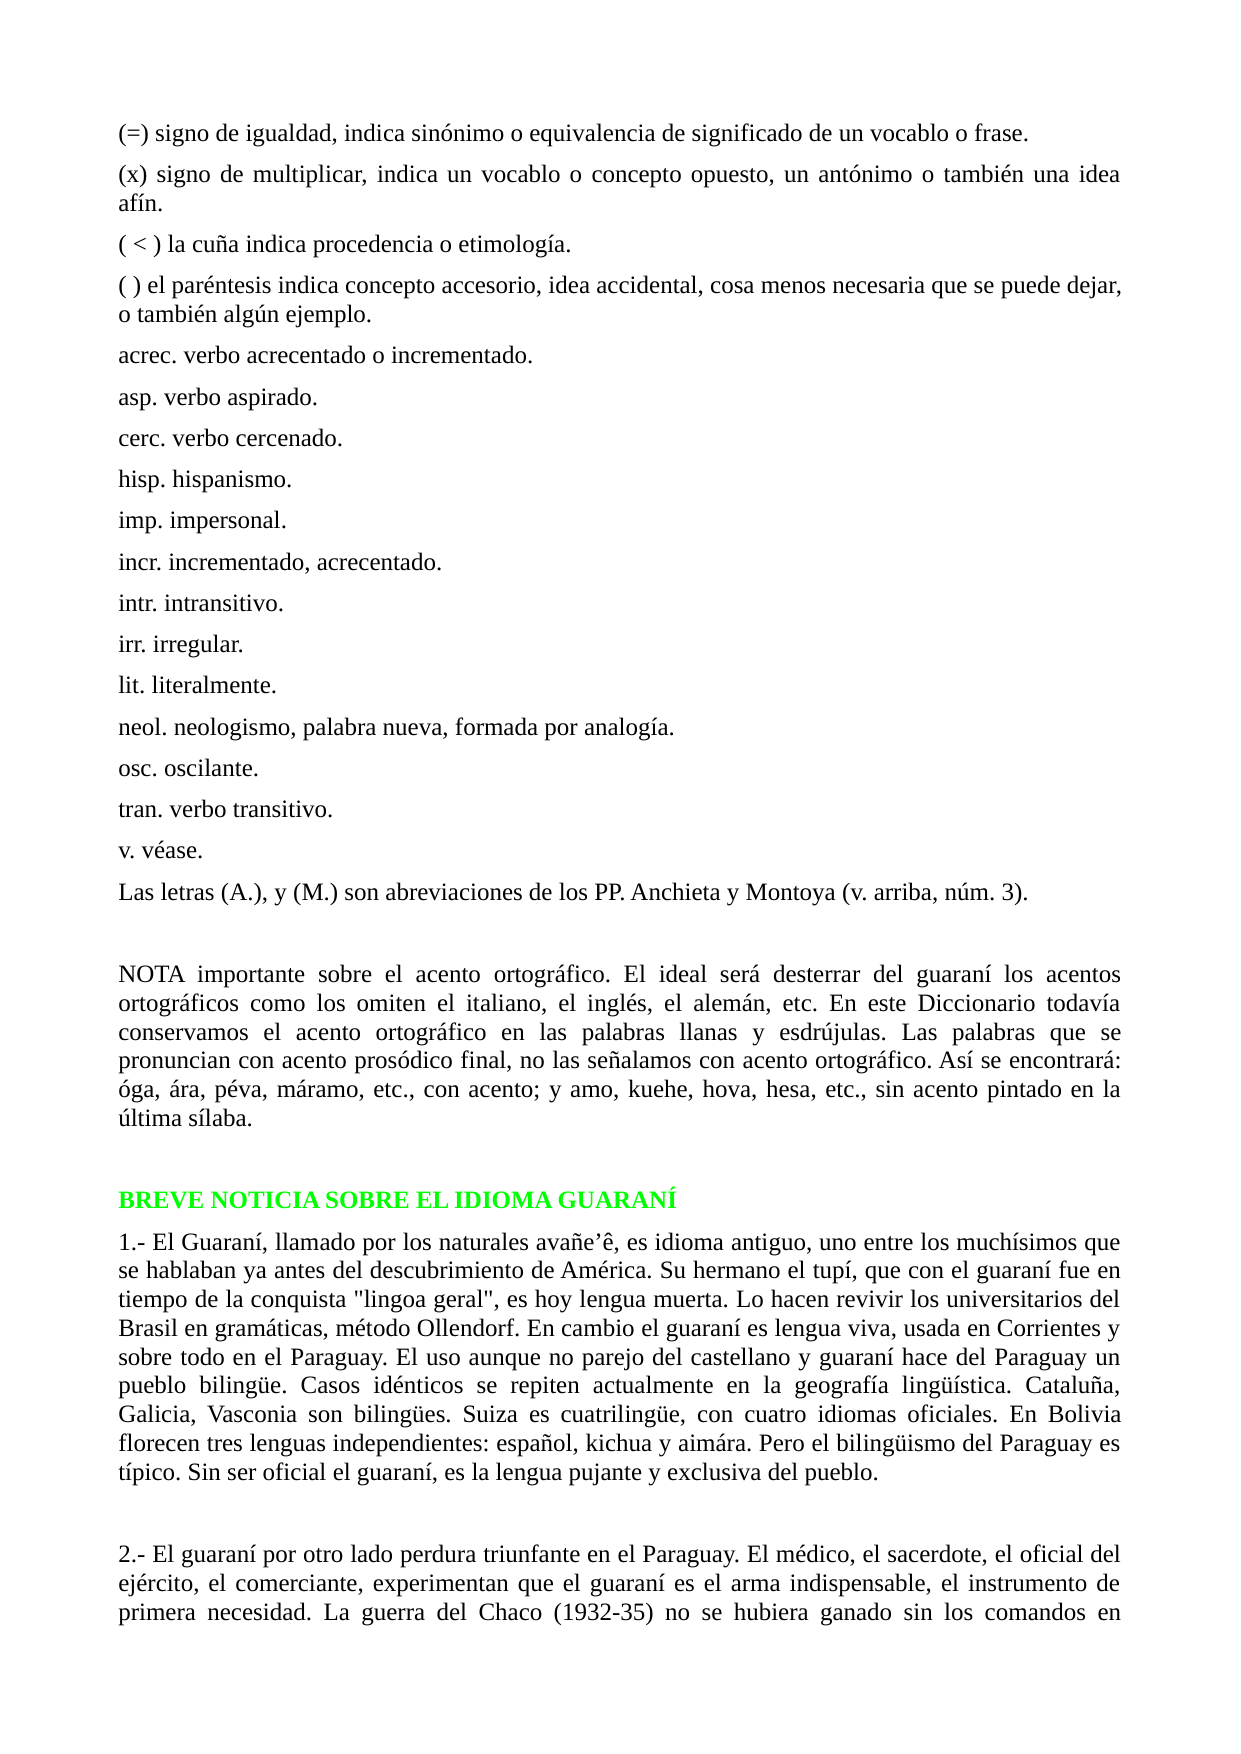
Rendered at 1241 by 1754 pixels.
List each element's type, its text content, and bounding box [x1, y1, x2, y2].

text (=) signo de igualdad, indica sinónimo o equivalencia de significado de un vocablo o frase. [118, 118, 1122, 147]
text v. véase. [118, 836, 1122, 864]
text ( < ) la cuña indica procedencia o etimología. [118, 229, 1122, 258]
text (x) signo de multiplicar, indica un vocablo o concepto opuesto, un antónimo o también una idea afín. [118, 159, 1122, 217]
text 2.- El guaraní por otro lado perdura triunfante en el Paraguay. El médico, el sacerdote, el oficial del ejército, el comerciante, experimentan que el guaraní es el arma indispensable, el instrumento de primera necesidad. La guerra del Chaco (1932-35) no se hubiera ganado sin los comandos en [118, 1539, 1122, 1626]
text neol. neologismo, palabra nueva, formada por analogía. [118, 712, 1122, 741]
text acrec. verbo acrecentado o incrementado. [118, 341, 1122, 369]
text osc. oscilante. [118, 753, 1122, 782]
text BREVE NOTICIA SOBRE EL IDIOMA GUARANÍ [118, 1186, 1122, 1214]
text NOTA importante sobre el acento ortográfico. El ideal será desterrar del guaraní los acentos ortográficos como los omiten el italiano, el inglés, el alemán, etc. En este Diccionario todavía conservamos el acento ortográfico en las palabras llanas y esdrújulas. Las palabras que se pronuncian con acento prosódico final, no las señalamos con acento ortográfico. Así se encontrará: óga, ára, péva, máramo, etc., con acento; y amo, kuehe, hova, hesa, etc., sin acento pintado en la última sílaba. [118, 959, 1122, 1132]
text ( ) el paréntesis indica concepto accesorio, idea accidental, cosa menos necesaria que se puede dejar, o también algún ejemplo. [118, 271, 1122, 328]
text incr. incrementado, acrecentado. [118, 547, 1122, 576]
text intr. intransitivo. [118, 588, 1122, 617]
text lit. literalmente. [118, 671, 1122, 699]
text hisp. hispanismo. [118, 464, 1122, 493]
text irr. irregular. [118, 629, 1122, 658]
text asp. verbo aspirado. [118, 382, 1122, 411]
text cerc. verbo cercenado. [118, 423, 1122, 452]
text tran. verbo transitivo. [118, 794, 1122, 823]
text 1.- El Guaraní, llamado por los naturales avañe’ê, es idioma antiguo, uno entre los muchísimos que se hablaban ya antes del descubrimiento de América. Su hermano el tupí, que con el guaraní fue en tiempo de la conquista "lingoa geral", es hoy lengua muerta. Lo hacen revivir los universitarios del Brasil en gramáticas, método Ollendorf. En cambio el guaraní es lengua viva, usada en Corrientes y sobre todo en el Paraguay. El uso aunque no parejo del castellano y guaraní hace del Paraguay un pueblo bilingüe. Casos idénticos se repiten actualmente en la geografía lingüística. Cataluña, Galicia, Vasconia son bilingües. Suiza es cuatrilingüe, con cuatro idiomas oficiales. En Bolivia florecen tres lenguas independientes: español, kichua y aimára. Pero el bilingüismo del Paraguay es típico. Sin ser oficial el guaraní, es la lengua pujante y exclusiva del pueblo. [118, 1227, 1122, 1486]
text Las letras (A.), y (M.) son abreviaciones de los PP. Anchieta y Montoya (v. arriba, núm. 3). [118, 877, 1122, 906]
text imp. impersonal. [118, 506, 1122, 534]
